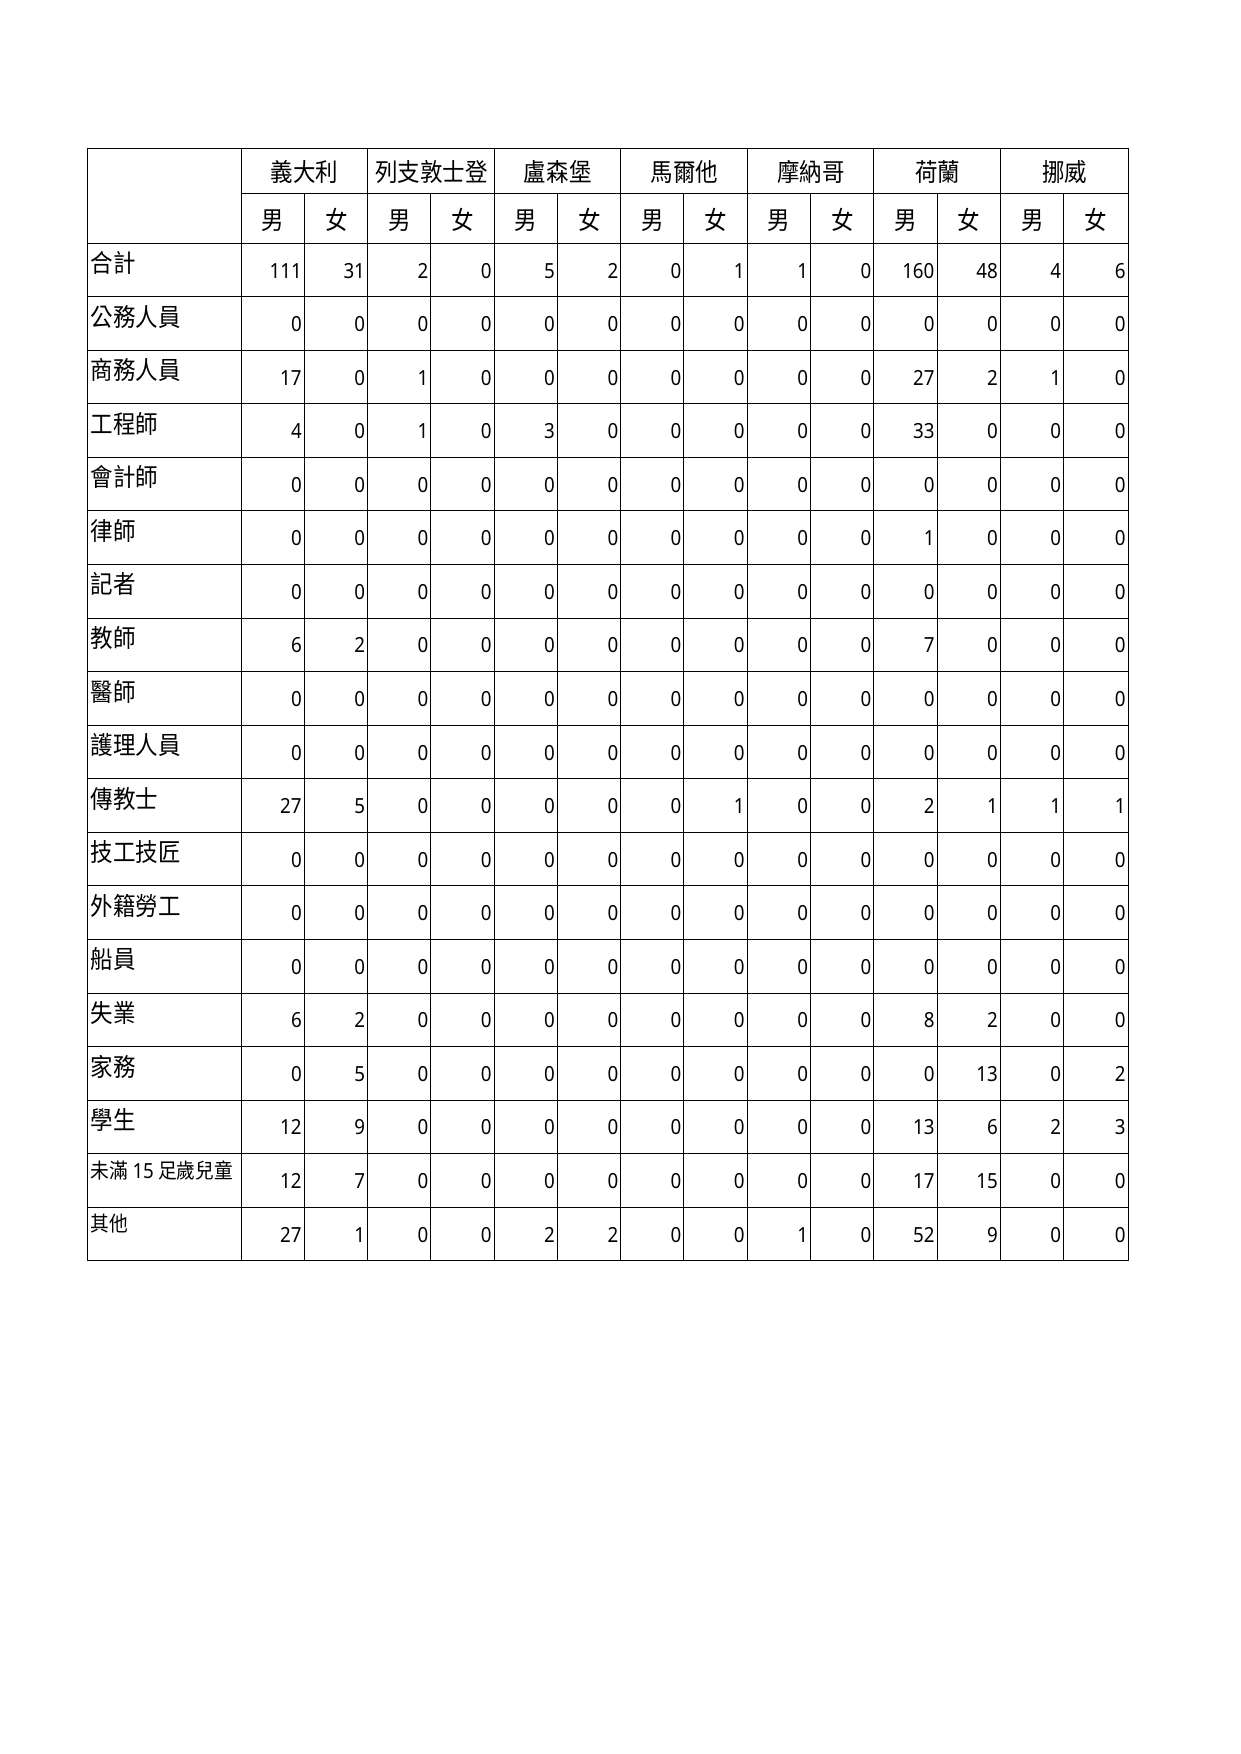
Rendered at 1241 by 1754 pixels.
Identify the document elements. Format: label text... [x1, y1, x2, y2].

table_cell 0 [938, 726, 1000, 778]
table_cell 2 [874, 779, 937, 832]
table_cell 0 [748, 940, 810, 992]
table_cell 0 [1001, 940, 1063, 992]
table_cell 0 [368, 779, 430, 832]
table_cell 0 [305, 672, 367, 724]
table_cell 0 [1064, 886, 1128, 939]
table_cell 0 [431, 940, 494, 992]
table_cell 0 [558, 404, 620, 457]
table_cell 0 [558, 297, 620, 350]
table_cell 0 [305, 458, 367, 510]
table_cell 0 [748, 619, 810, 671]
table_cell 111 [242, 244, 304, 296]
table_cell 12 [242, 1154, 304, 1207]
table_cell 2 [305, 619, 367, 671]
table_cell 0 [811, 886, 873, 939]
table_cell 0 [242, 458, 304, 510]
table_cell 其他 [88, 1208, 241, 1260]
table_cell 會計師 [88, 458, 241, 510]
table_cell 0 [621, 779, 683, 832]
table_cell 1 [938, 779, 1000, 832]
table_cell 教師 [88, 619, 241, 671]
table_cell 商務人員 [88, 351, 241, 403]
table_cell 0 [431, 886, 494, 939]
table_cell 1 [1001, 351, 1063, 403]
table_cell 3 [1064, 1101, 1128, 1153]
table_cell 1 [748, 1208, 810, 1260]
table_cell 3 [495, 404, 557, 457]
table_cell 0 [874, 940, 937, 992]
table_cell 0 [684, 833, 747, 885]
table_cell 男 [1001, 194, 1063, 243]
table_cell 1 [305, 1208, 367, 1260]
table_cell 0 [684, 1047, 747, 1099]
table_cell 0 [1064, 726, 1128, 778]
table_cell 0 [748, 1101, 810, 1153]
table_cell 0 [748, 779, 810, 832]
table_cell 0 [811, 833, 873, 885]
table_cell 0 [1064, 297, 1128, 350]
table_cell 27 [242, 1208, 304, 1260]
table_cell 0 [1064, 619, 1128, 671]
table_cell 0 [684, 1208, 747, 1260]
table_cell 0 [684, 1101, 747, 1153]
table_cell 8 [874, 994, 937, 1046]
table_cell 記者 [88, 565, 241, 617]
table_cell 0 [874, 297, 937, 350]
table_cell 0 [748, 833, 810, 885]
table_cell 0 [811, 672, 873, 724]
table_cell 1 [874, 511, 937, 564]
table_cell 男 [748, 194, 810, 243]
table_cell 0 [621, 511, 683, 564]
table_cell 1 [748, 244, 810, 296]
table_cell 6 [938, 1101, 1000, 1153]
table_cell 0 [242, 1047, 304, 1099]
table_header 馬爾他 [621, 149, 747, 193]
table_cell 0 [938, 565, 1000, 617]
table_cell 1 [368, 404, 430, 457]
table_cell 0 [368, 1154, 430, 1207]
table_cell 0 [748, 1047, 810, 1099]
table_cell 0 [495, 940, 557, 992]
table_cell 女 [938, 194, 1000, 243]
table_cell 0 [621, 1154, 683, 1207]
table_cell 0 [558, 994, 620, 1046]
table_cell 2 [1064, 1047, 1128, 1099]
table_cell 0 [431, 994, 494, 1046]
table_cell 0 [368, 886, 430, 939]
table_cell 0 [431, 244, 494, 296]
table_cell 2 [558, 244, 620, 296]
table_header [88, 149, 241, 243]
table_cell 0 [1001, 297, 1063, 350]
table_cell 0 [558, 672, 620, 724]
table_cell 0 [368, 672, 430, 724]
table_cell 7 [874, 619, 937, 671]
table_cell 家務 [88, 1047, 241, 1099]
table_cell 0 [495, 886, 557, 939]
table_cell 0 [431, 672, 494, 724]
table_cell 0 [811, 511, 873, 564]
table_cell 1 [368, 351, 430, 403]
table_cell 0 [242, 565, 304, 617]
table_cell 0 [1064, 1208, 1128, 1260]
table_cell 1 [684, 244, 747, 296]
table_cell 0 [242, 297, 304, 350]
table_cell 0 [368, 297, 430, 350]
table_cell 0 [1001, 511, 1063, 564]
table_cell 0 [1064, 565, 1128, 617]
table_cell 0 [811, 994, 873, 1046]
table_header 列支敦士登 [368, 149, 494, 193]
table_cell 0 [1064, 1154, 1128, 1207]
table_cell 1 [1064, 779, 1128, 832]
table_cell 0 [305, 511, 367, 564]
table_cell 0 [1001, 565, 1063, 617]
table_cell 0 [368, 726, 430, 778]
table_cell 6 [242, 619, 304, 671]
table_cell 0 [558, 886, 620, 939]
table_cell 0 [558, 779, 620, 832]
table_cell 0 [368, 994, 430, 1046]
table_cell 0 [811, 297, 873, 350]
table_cell 0 [748, 565, 810, 617]
table_cell 0 [811, 1154, 873, 1207]
table_cell 0 [874, 726, 937, 778]
table_cell 0 [558, 726, 620, 778]
table_cell 0 [684, 672, 747, 724]
table_cell 0 [1001, 672, 1063, 724]
table_cell 6 [242, 994, 304, 1046]
table_cell 0 [748, 672, 810, 724]
table_cell 0 [684, 351, 747, 403]
table_cell 0 [242, 511, 304, 564]
table_cell 0 [684, 404, 747, 457]
table_cell 0 [495, 619, 557, 671]
table_cell 0 [684, 458, 747, 510]
table_cell 技工技匠 [88, 833, 241, 885]
table_cell 0 [431, 833, 494, 885]
table_cell 2 [368, 244, 430, 296]
table_cell 0 [1064, 511, 1128, 564]
table_cell 0 [1064, 833, 1128, 885]
table_cell 0 [305, 833, 367, 885]
table_cell 女 [305, 194, 367, 243]
table_cell 0 [748, 351, 810, 403]
table_cell 17 [242, 351, 304, 403]
table_cell 0 [621, 886, 683, 939]
table_cell 0 [495, 297, 557, 350]
table_cell 0 [1001, 458, 1063, 510]
table_header 摩納哥 [748, 149, 873, 193]
table_cell 0 [621, 833, 683, 885]
table_cell 0 [811, 351, 873, 403]
table_cell 律師 [88, 511, 241, 564]
table_cell 33 [874, 404, 937, 457]
table_cell 0 [1064, 672, 1128, 724]
table_cell 2 [495, 1208, 557, 1260]
table_header 荷蘭 [874, 149, 1000, 193]
table_cell 0 [748, 404, 810, 457]
table_cell 0 [874, 672, 937, 724]
table_cell 0 [495, 779, 557, 832]
table_header 義大利 [242, 149, 367, 193]
table_cell 0 [1064, 458, 1128, 510]
table_cell 0 [1064, 994, 1128, 1046]
table_cell 0 [368, 619, 430, 671]
table_cell 0 [495, 833, 557, 885]
table_cell 1 [1001, 779, 1063, 832]
table_cell 0 [431, 297, 494, 350]
table_cell 0 [431, 404, 494, 457]
table_cell 0 [495, 565, 557, 617]
table_cell 0 [684, 940, 747, 992]
table_cell 船員 [88, 940, 241, 992]
table_cell 5 [305, 1047, 367, 1099]
table_cell 0 [621, 565, 683, 617]
table_cell 0 [748, 994, 810, 1046]
table_cell 9 [305, 1101, 367, 1153]
table_cell 0 [621, 1208, 683, 1260]
table_cell 0 [431, 779, 494, 832]
table_cell 0 [811, 404, 873, 457]
table_cell 0 [938, 672, 1000, 724]
table_cell 0 [242, 672, 304, 724]
table_cell 0 [1064, 351, 1128, 403]
table_header 盧森堡 [495, 149, 620, 193]
table_cell 0 [1001, 1208, 1063, 1260]
table_cell 0 [684, 886, 747, 939]
table_cell 0 [495, 994, 557, 1046]
table_cell 13 [938, 1047, 1000, 1099]
table_cell 0 [368, 511, 430, 564]
table_cell 0 [242, 833, 304, 885]
table_cell 0 [938, 833, 1000, 885]
table_cell 13 [874, 1101, 937, 1153]
table_cell 0 [368, 940, 430, 992]
table_cell 0 [938, 511, 1000, 564]
table_cell 醫師 [88, 672, 241, 724]
table_cell 0 [684, 297, 747, 350]
table_cell 0 [621, 458, 683, 510]
table_cell 0 [811, 779, 873, 832]
table_cell 15 [938, 1154, 1000, 1207]
table_cell 0 [495, 458, 557, 510]
table_cell 0 [1001, 619, 1063, 671]
table_cell 2 [305, 994, 367, 1046]
table_cell 0 [242, 886, 304, 939]
table_cell 17 [874, 1154, 937, 1207]
table_cell 0 [811, 1101, 873, 1153]
table_cell 0 [558, 833, 620, 885]
table_cell 0 [558, 458, 620, 510]
table_cell 傳教士 [88, 779, 241, 832]
table_cell 0 [938, 940, 1000, 992]
table_cell 0 [242, 726, 304, 778]
table_cell 0 [684, 565, 747, 617]
table_cell 0 [1001, 726, 1063, 778]
table_cell 男 [495, 194, 557, 243]
table_cell 0 [495, 1047, 557, 1099]
table_cell 0 [874, 565, 937, 617]
table_cell 0 [811, 1047, 873, 1099]
table_cell 0 [1064, 940, 1128, 992]
table_cell 0 [431, 511, 494, 564]
table_cell 0 [621, 404, 683, 457]
table_cell 0 [748, 1154, 810, 1207]
table_cell 0 [431, 1208, 494, 1260]
table_cell 女 [684, 194, 747, 243]
table_cell 0 [368, 1047, 430, 1099]
table_cell 27 [242, 779, 304, 832]
table_cell 160 [874, 244, 937, 296]
table_cell 0 [748, 726, 810, 778]
table_cell 0 [1001, 994, 1063, 1046]
table_cell 0 [558, 1047, 620, 1099]
table_header 挪威 [1001, 149, 1128, 193]
table_cell 外籍勞工 [88, 886, 241, 939]
table_cell 0 [811, 458, 873, 510]
table_cell 0 [621, 619, 683, 671]
table_cell 0 [558, 1101, 620, 1153]
table_cell 男 [368, 194, 430, 243]
table_cell 0 [305, 351, 367, 403]
table_cell 6 [1064, 244, 1128, 296]
table_cell 1 [684, 779, 747, 832]
table_cell 7 [305, 1154, 367, 1207]
table_cell 0 [558, 619, 620, 671]
table_cell 0 [748, 297, 810, 350]
table_cell 9 [938, 1208, 1000, 1260]
table_cell 0 [811, 244, 873, 296]
table_cell 0 [621, 994, 683, 1046]
table_cell 52 [874, 1208, 937, 1260]
table_cell 學生 [88, 1101, 241, 1153]
table_cell 0 [1001, 1047, 1063, 1099]
table_cell 0 [938, 458, 1000, 510]
table_cell 未滿15足歲兒童 [88, 1154, 241, 1207]
table_cell 0 [684, 726, 747, 778]
table_cell 0 [558, 940, 620, 992]
table_cell 0 [938, 404, 1000, 457]
table_cell 男 [874, 194, 937, 243]
table_cell 0 [368, 565, 430, 617]
table_cell 護理人員 [88, 726, 241, 778]
table_cell 0 [621, 1047, 683, 1099]
table_cell 2 [1001, 1101, 1063, 1153]
table_cell 男 [242, 194, 304, 243]
table_cell 0 [684, 619, 747, 671]
table_cell 0 [431, 619, 494, 671]
table_cell 女 [811, 194, 873, 243]
table_cell 0 [558, 511, 620, 564]
table_cell 0 [811, 565, 873, 617]
table_cell 2 [558, 1208, 620, 1260]
table_cell 公務人員 [88, 297, 241, 350]
table_cell 0 [621, 244, 683, 296]
table_cell 0 [684, 994, 747, 1046]
table_cell 合計 [88, 244, 241, 296]
table_cell 0 [495, 1154, 557, 1207]
table_cell 男 [621, 194, 683, 243]
table_cell 0 [748, 458, 810, 510]
table_cell 0 [368, 1101, 430, 1153]
table_cell 0 [938, 297, 1000, 350]
table_cell 0 [305, 565, 367, 617]
table_cell 4 [1001, 244, 1063, 296]
table_cell 女 [558, 194, 620, 243]
table_cell 0 [621, 672, 683, 724]
table_cell 女 [431, 194, 494, 243]
table_cell 0 [1001, 886, 1063, 939]
table_cell 0 [621, 940, 683, 992]
table_cell 0 [811, 619, 873, 671]
table_cell 0 [938, 619, 1000, 671]
table_cell 0 [874, 458, 937, 510]
table_cell 0 [305, 940, 367, 992]
table_cell 0 [684, 511, 747, 564]
table_cell 0 [558, 351, 620, 403]
table_cell 失業 [88, 994, 241, 1046]
table_cell 2 [938, 994, 1000, 1046]
table_cell 0 [811, 726, 873, 778]
table_cell 0 [431, 351, 494, 403]
table_cell 0 [431, 458, 494, 510]
table_cell 0 [748, 886, 810, 939]
table_cell 4 [242, 404, 304, 457]
table_cell 31 [305, 244, 367, 296]
table_cell 0 [305, 404, 367, 457]
table_cell 0 [431, 726, 494, 778]
table_cell 5 [495, 244, 557, 296]
table_cell 0 [305, 726, 367, 778]
table_cell 0 [431, 565, 494, 617]
table_cell 0 [1001, 404, 1063, 457]
table_cell 0 [495, 351, 557, 403]
table_cell 0 [748, 511, 810, 564]
table_cell 0 [874, 886, 937, 939]
table_cell 0 [811, 940, 873, 992]
table_cell 0 [1001, 1154, 1063, 1207]
table_cell 0 [495, 672, 557, 724]
table_cell 0 [1064, 404, 1128, 457]
table_cell 0 [431, 1101, 494, 1153]
table_cell 0 [495, 511, 557, 564]
table_cell 0 [368, 1208, 430, 1260]
table_cell 0 [431, 1047, 494, 1099]
table_cell 0 [368, 458, 430, 510]
table_cell 0 [811, 1208, 873, 1260]
table_cell 0 [1001, 833, 1063, 885]
table_cell 0 [621, 726, 683, 778]
table_cell 0 [495, 1101, 557, 1153]
table_cell 0 [558, 1154, 620, 1207]
table_cell 0 [874, 833, 937, 885]
table_cell 工程師 [88, 404, 241, 457]
table_cell 0 [874, 1047, 937, 1099]
table_cell 0 [242, 940, 304, 992]
table_cell 女 [1064, 194, 1128, 243]
table_cell 0 [305, 297, 367, 350]
table_cell 0 [684, 1154, 747, 1207]
table_cell 0 [621, 297, 683, 350]
table_cell 0 [495, 726, 557, 778]
table_cell 0 [938, 886, 1000, 939]
table_cell 5 [305, 779, 367, 832]
table_cell 0 [305, 886, 367, 939]
table_cell 48 [938, 244, 1000, 296]
table_cell 0 [431, 1154, 494, 1207]
table_cell 12 [242, 1101, 304, 1153]
table_cell 0 [621, 351, 683, 403]
table_cell 0 [558, 565, 620, 617]
table_cell 0 [621, 1101, 683, 1153]
table_cell 27 [874, 351, 937, 403]
table_cell 0 [368, 833, 430, 885]
table_cell 2 [938, 351, 1000, 403]
